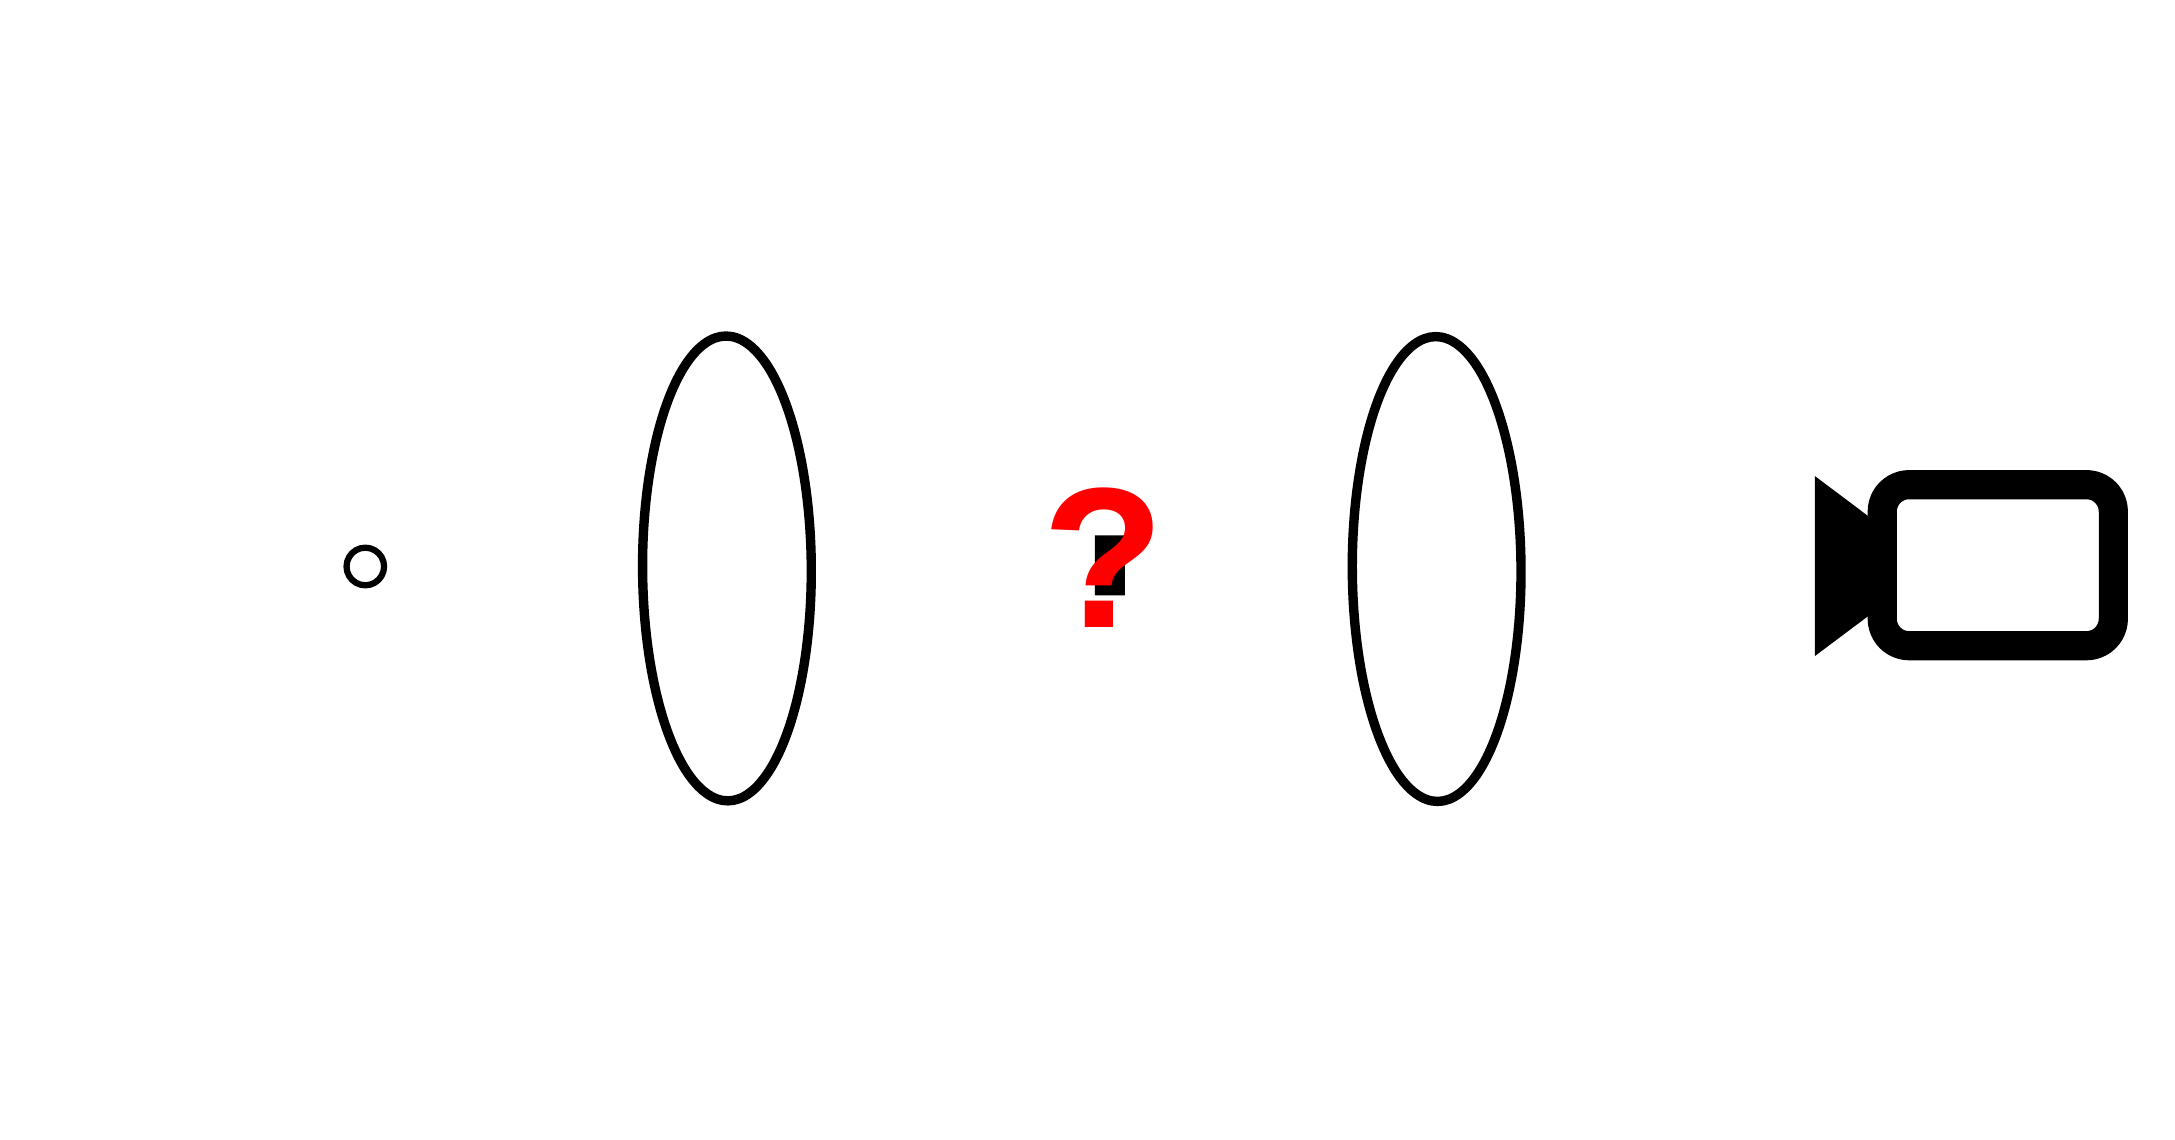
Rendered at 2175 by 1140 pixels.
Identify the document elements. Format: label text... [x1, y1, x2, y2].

text_box [1814, 476, 1875, 657]
text_box [1882, 484, 2114, 646]
text_box ? [998, 439, 1209, 678]
text_box [642, 0, 1747, 1140]
